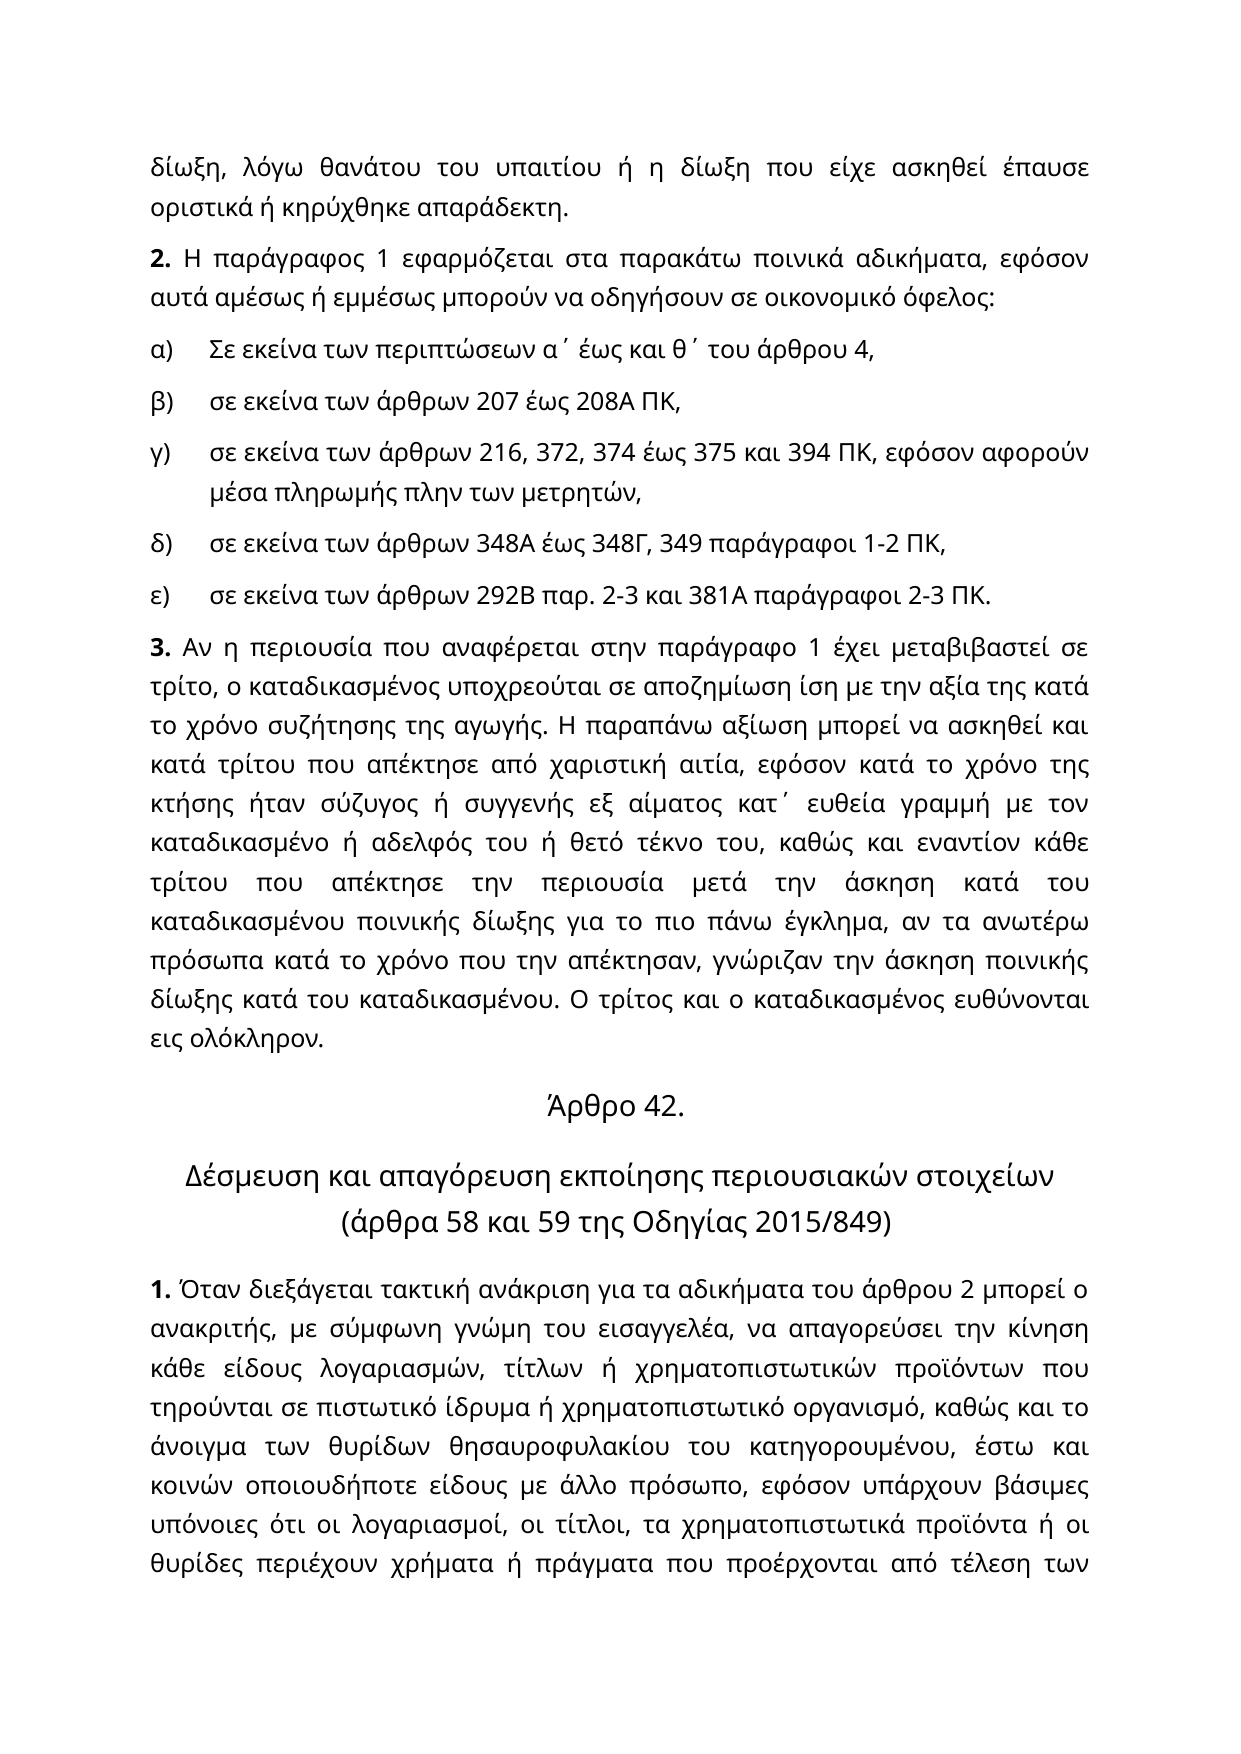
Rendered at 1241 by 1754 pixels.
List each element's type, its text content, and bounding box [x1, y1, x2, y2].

list α) Σε εκείνα των περιπτώσεων α΄ έως και θ΄ του άρθρου 4, [150, 332, 1090, 366]
text δίωξη, λόγω θανάτου του υπαιτίου ή η δίωξη που είχε ασκηθεί έπαυσε οριστικά ή κηρύχθηκε απαράδεκτη. [150, 150, 1090, 223]
text 1. Όταν διεξάγεται τακτική ανάκριση για τα αδικήματα του άρθρου 2 μπορεί ο ανακριτής, με σύμφωνη γνώμη του εισαγγελέα, να απαγορεύσει την κίνηση κάθε είδους λογαριασμών, τίτλων ή χρηματοπιστωτικών προϊόντων που τηρούνται σε πιστωτικό ίδρυμα ή χρηματοπιστωτικό οργανισμό, καθώς και το άνοιγμα των θυρίδων θησαυροφυλακίου του κατηγορουμένου, έστω και κοινών οποιουδήποτε είδους με άλλο πρόσωπο, εφόσον υπάρχουν βάσιμες υπόνοιες ότι οι λογαριασμοί, οι τίτλοι, τα χρηματοπιστωτικά προϊόντα ή οι θυρίδες περιέχουν χρήματα ή πράγματα που προέρχονται από τέλεση των [150, 1272, 1090, 1580]
subtitle Δέσμευση και απαγόρευση εκποίησης περιουσιακών στοιχείων (άρθρα 58 και 59 της Οδηγίας 2015/849) [150, 1156, 1090, 1241]
text 3. Αν η περιουσία που αναφέρεται στην παράγραφο 1 έχει μεταβιβαστεί σε τρίτο, ο καταδικασμένος υποχρεούται σε αποζημίωση ίση με την αξία της κατά το χρόνο συζήτησης της αγωγής. Η παραπάνω αξίωση μπορεί να ασκηθεί και κατά τρίτου που απέκτησε από χαριστική αιτία, εφόσον κατά το χρόνο της κτήσης ήταν σύζυγος ή συγγενής εξ αίματος κατ΄ ευθεία γραμμή με τον καταδικασμένο ή αδελφός του ή θετό τέκνο του, καθώς και εναντίον κάθε τρίτου που απέκτησε την περιουσία μετά την άσκηση κατά του καταδικασμένου ποινικής δίωξης για το πιο πάνω έγκλημα, αν τα ανωτέρω πρόσωπα κατά το χρόνο που την απέκτησαν, γνώριζαν την άσκηση ποινικής δίωξης κατά του καταδικασμένου. Ο τρίτος και ο καταδικασμένος ευθύνονται εις ολόκληρον. [150, 629, 1090, 1055]
list γ) σε εκείνα των άρθρων 216, 372, 374 έως 375 και 394 ΠΚ, εφόσον αφορούν μέσα πληρωμής πλην των μετρητών, [150, 435, 1090, 508]
list δ) σε εκείνα των άρθρων 348Α έως 348Γ, 349 παράγραφοι 1-2 ΠΚ, [150, 526, 1090, 560]
text 2. Η παράγραφος 1 εφαρμόζεται στα παρακάτω ποινικά αδικήματα, εφόσον αυτά αμέσως ή εμμέσως μπορούν να οδηγήσουν σε οικονομικό όφελος: [150, 241, 1090, 314]
list β) σε εκείνα των άρθρων 207 έως 208Α ΠΚ, [150, 383, 1090, 417]
subtitle Άρθρο 42. [150, 1085, 1090, 1125]
list ε) σε εκείνα των άρθρων 292Β παρ. 2-3 και 381Α παράγραφοι 2-3 ΠΚ. [150, 577, 1090, 612]
